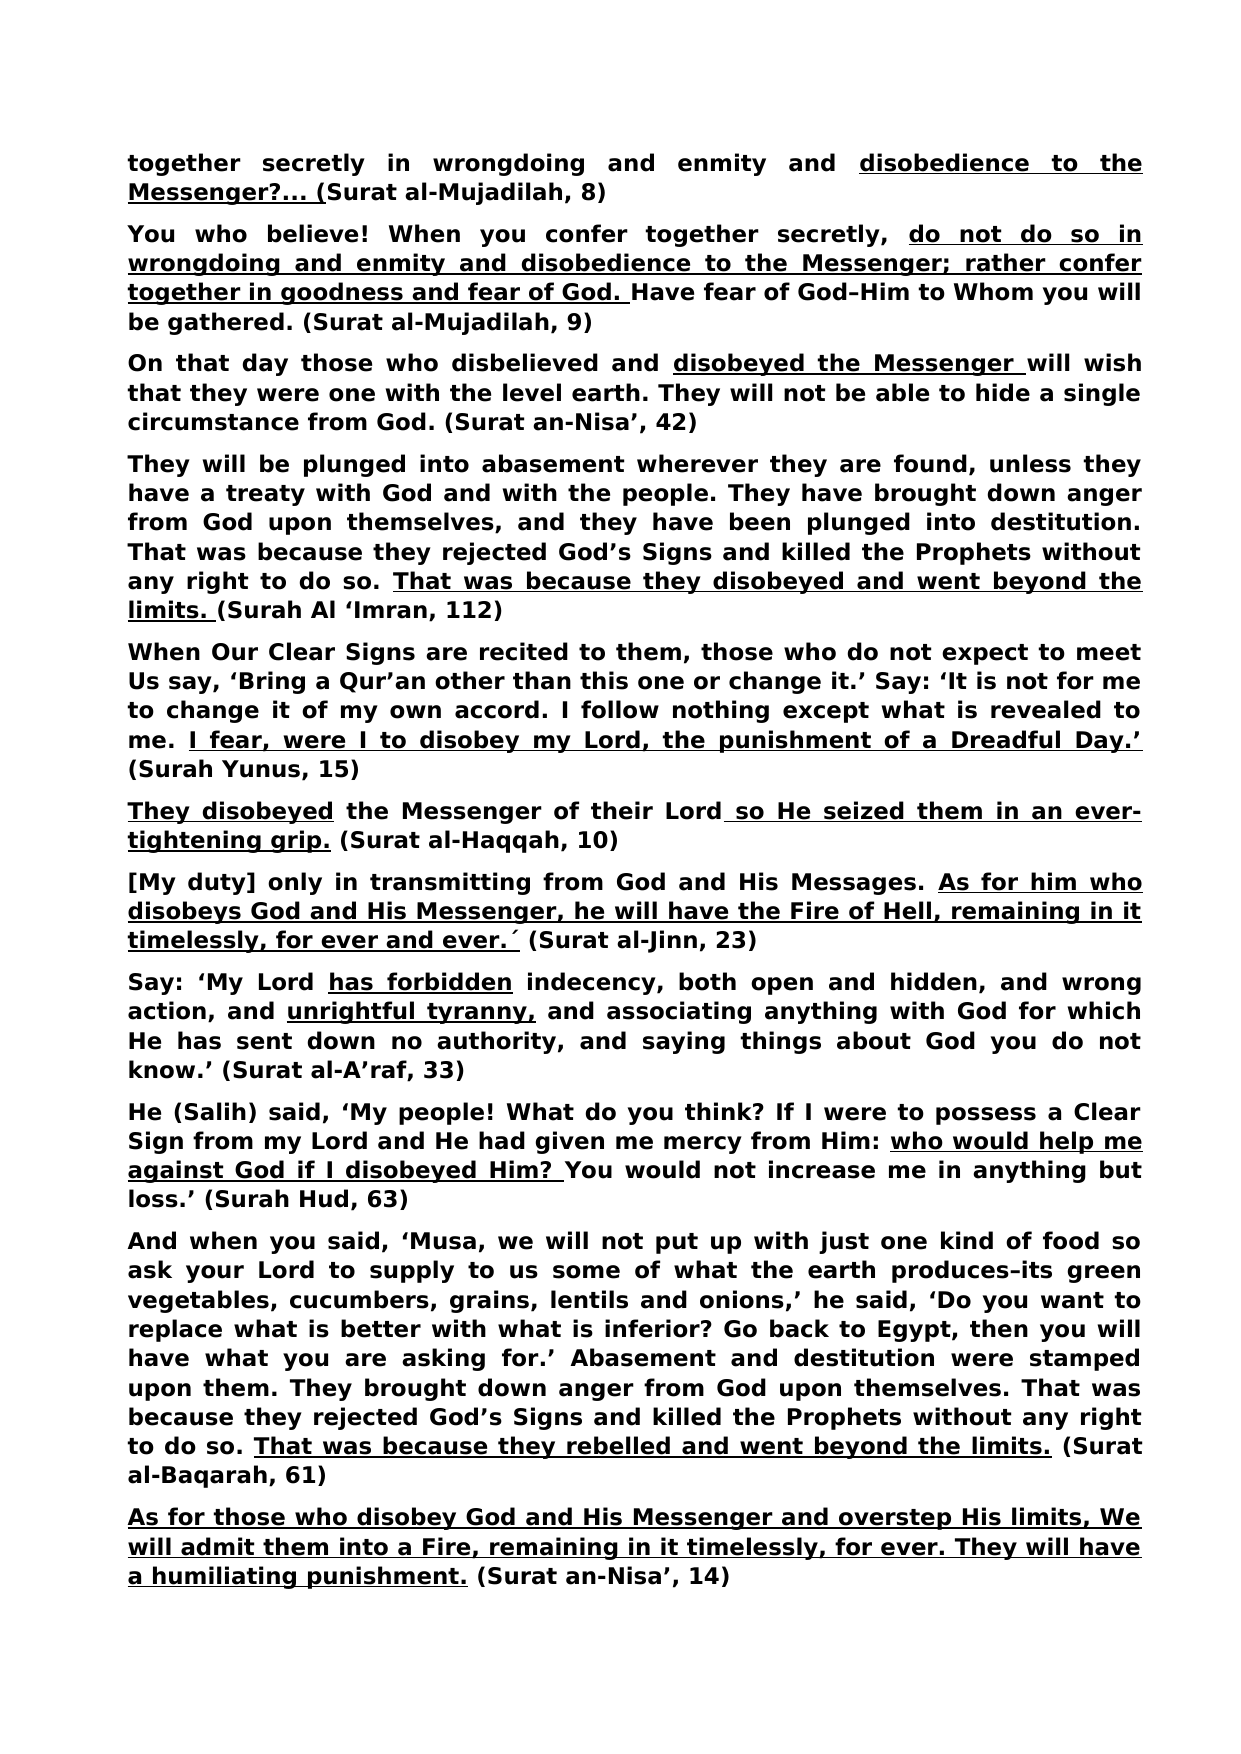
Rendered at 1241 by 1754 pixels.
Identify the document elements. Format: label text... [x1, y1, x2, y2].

text As for those who disobey God and His Messenger and overstep His limits, We will admit them into a Fire, remaining in it timelessly, for ever. They will have a humiliating punishment. (Surat an-Nisa’, 14) [127, 1504, 1143, 1589]
text You who believe! When you confer together secretly, do not do so in wrongdoing and enmity and disobedience to the Messenger; rather confer together in goodness and fear of God. Have fear of God–Him to Whom you will be gathered. (Surat al-Mujadilah, 9) [127, 221, 1143, 336]
text [My duty] only in transmitting from God and His Messages. As for him who disobeys God and His Messenger, he will have the Fire of Hell, remaining in it timelessly, for ever and ever.´ (Surat al-Jinn, 23) [127, 869, 1143, 954]
text He (Salih) said, ‘My people! What do you think? If I were to possess a Clear Sign from my Lord and He had given me mercy from Him: who would help me against God if I disobeyed Him? You would not increase me in anything but loss.’ (Surah Hud, 63) [127, 1099, 1143, 1213]
text When Our Clear Signs are recited to them, those who do not expect to meet Us say, ‘Bring a Qur’an other than this one or change it.’ Say: ‘It is not for me to change it of my own accord. I follow nothing except what is revealed to me. I fear, were I to disobey my Lord, the punishment of a Dreadful Day.’ (Surah Yunus, 15) [127, 639, 1143, 783]
text On that day those who disbelieved and disobeyed the Messenger will wish that they were one with the level earth. They will not be able to hide a single circumstance from God. (Surat an-Nisa’, 42) [127, 351, 1143, 436]
text And when you said, ‘Musa, we will not put up with just one kind of food so ask your Lord to supply to us some of what the earth produces–its green vegetables, cucumbers, grains, lentils and onions,’ he said, ‘Do you want to replace what is better with what is inferior? Go back to Egypt, then you will have what you are asking for.’ Abasement and destitution were stamped upon them. They brought down anger from God upon themselves. That was because they rejected God’s Signs and killed the Prophets without any right to do so. That was because they rebelled and went beyond the limits. (Surat al-Baqarah, 61) [127, 1228, 1143, 1489]
text together secretly in wrongdoing and enmity and disobedience to the Messenger?... (Surat al-Mujadilah, 8) [127, 150, 1143, 206]
text They will be plunged into abasement wherever they are found, unless they have a treaty with God and with the people. They have brought down anger from God upon themselves, and they have been plunged into destitution. That was because they rejected God’s Signs and killed the Prophets without any right to do so. That was because they disobeyed and went beyond the limits. (Surah Al ‘Imran, 112) [127, 451, 1143, 624]
text Say: ‘My Lord has forbidden indecency, both open and hidden, and wrong action, and unrightful tyranny, and associating anything with God for which He has sent down no authority, and saying things about God you do not know.’ (Surat al-A’raf, 33) [127, 969, 1143, 1084]
text They disobeyed the Messenger of their Lord so He seized them in an ever-tightening grip. (Surat al-Haqqah, 10) [127, 798, 1143, 854]
